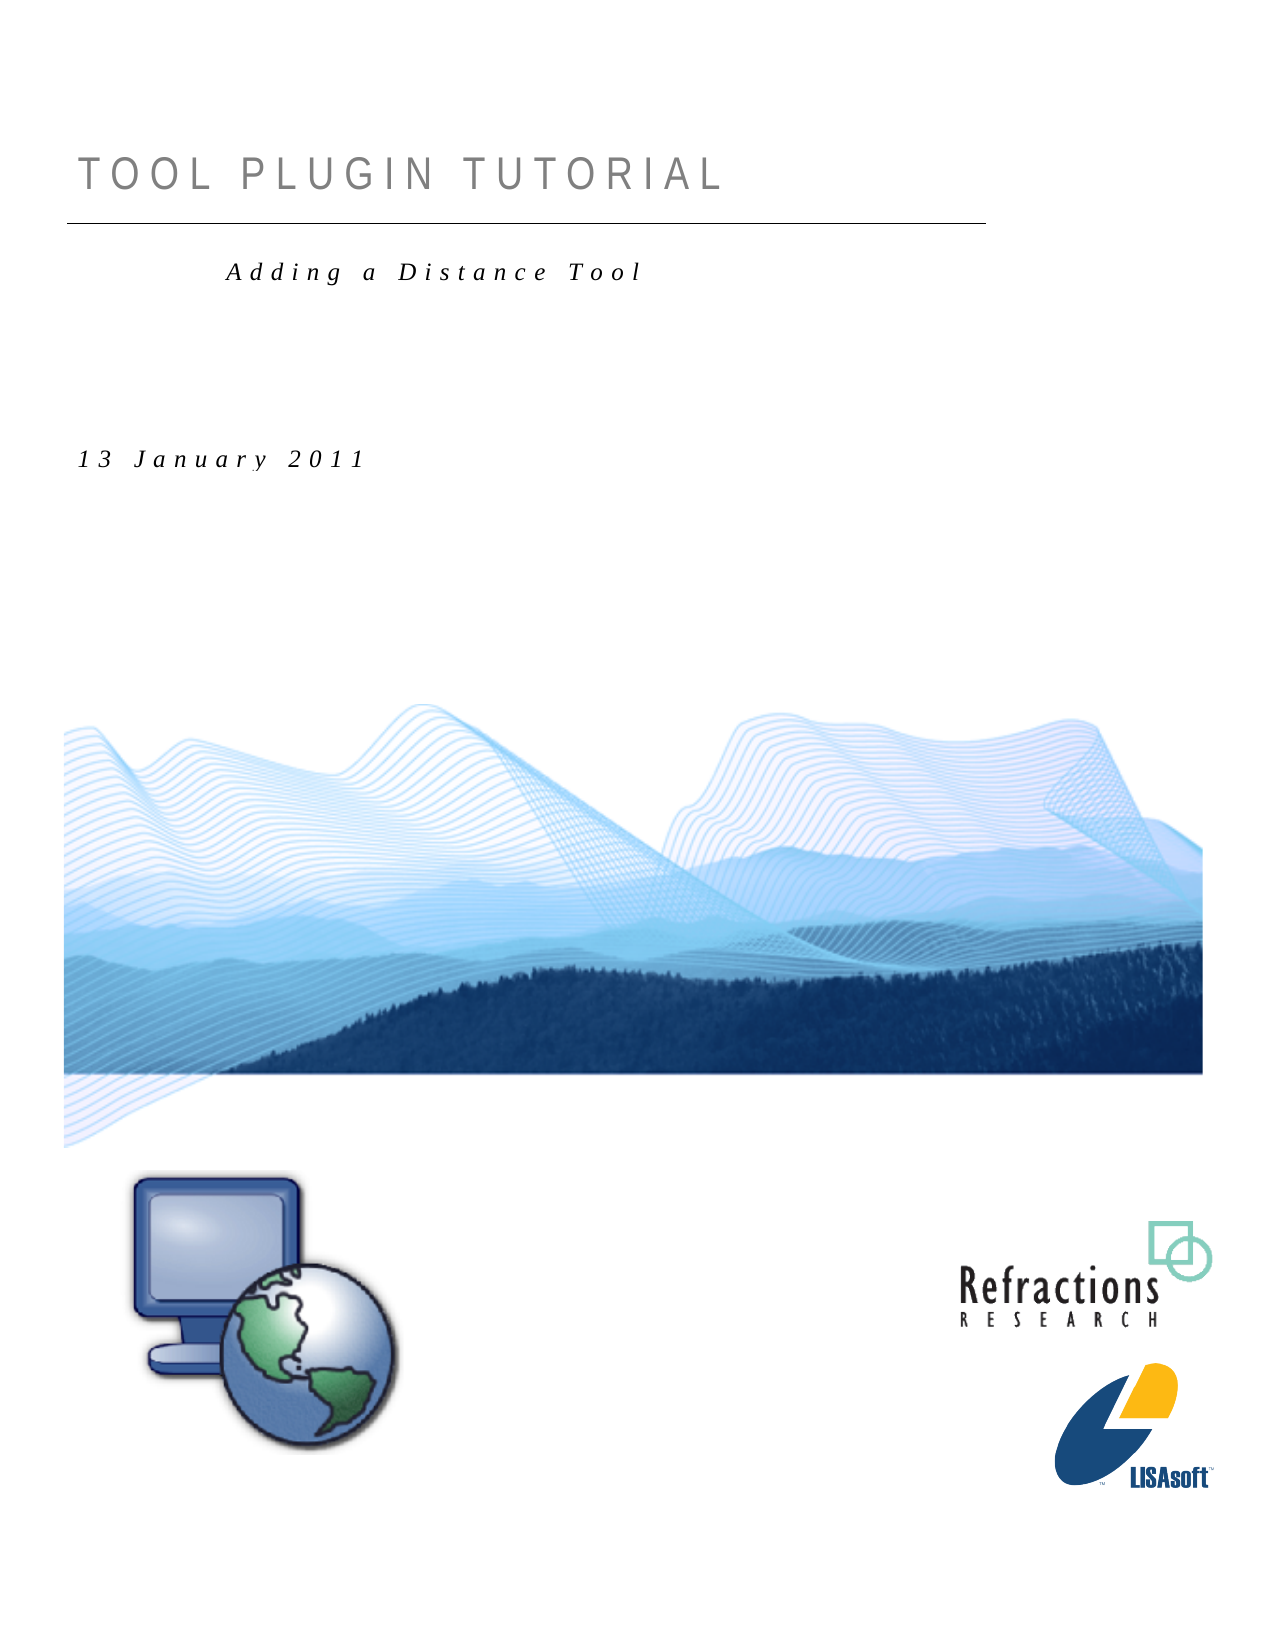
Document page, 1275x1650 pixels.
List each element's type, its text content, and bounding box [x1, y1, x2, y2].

subtitle 13 January 2011 [77, 435, 508, 471]
picture [960, 1221, 1213, 1328]
subtitle Adding a Distance Tool [226, 248, 1161, 285]
picture [63, 704, 1203, 1148]
picture [77, 1170, 404, 1455]
title Tool Plugin Tutorial [77, 147, 1170, 199]
picture [1054, 1363, 1214, 1488]
